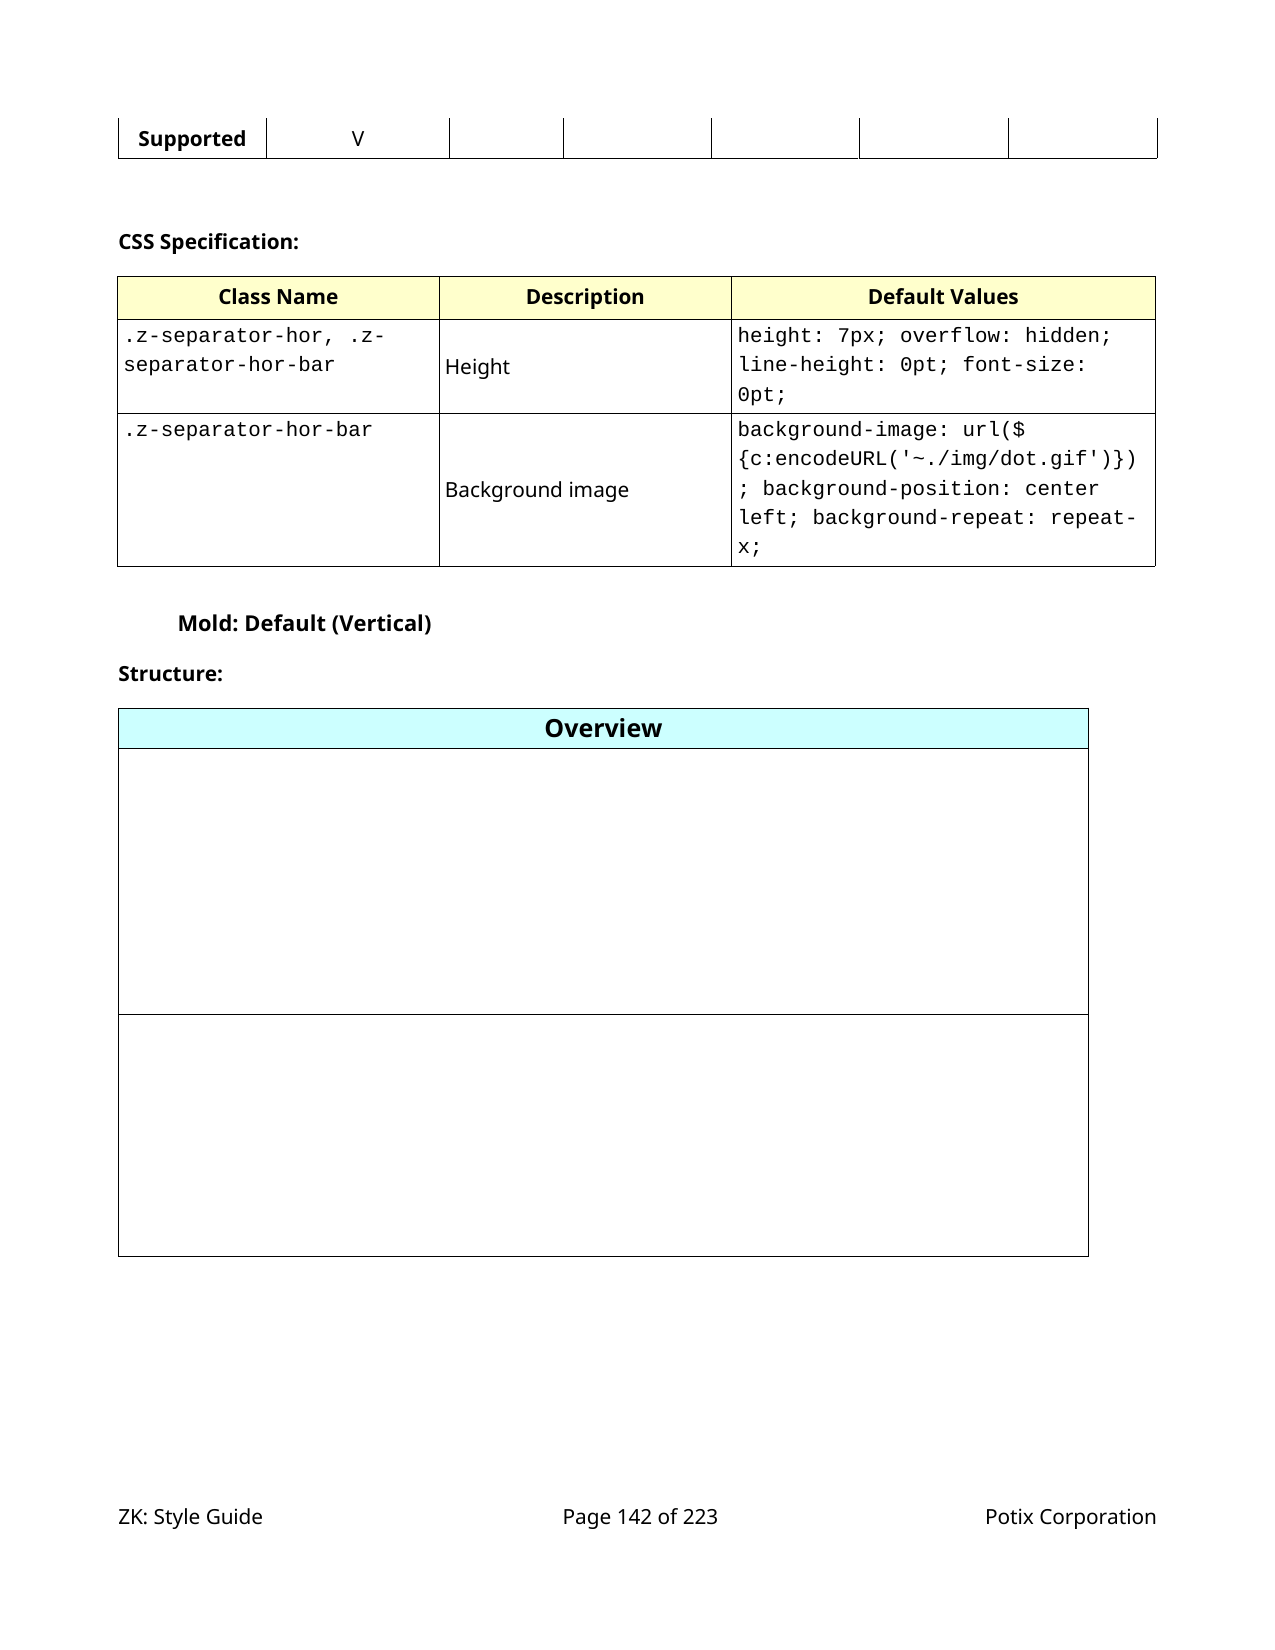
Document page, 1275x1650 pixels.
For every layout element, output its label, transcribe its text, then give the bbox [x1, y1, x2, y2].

table_cell [450, 118, 563, 158]
table_cell background-image: url(${c:encodeURL('~./img/dot.gif')}); background-position: center left; background-repeat: repeat-x; [732, 414, 1155, 566]
table_cell [1009, 118, 1157, 158]
table_cell [860, 118, 1008, 158]
table_header Overview [119, 709, 1088, 748]
table_cell Height [440, 320, 731, 413]
subtitle Mold: Default (Vertical) [177, 608, 1157, 638]
text CSS Specification: [118, 227, 1157, 256]
table_cell Background image [440, 414, 731, 566]
table_cell .z-separator-hor, .z-separator-hor-bar [118, 320, 439, 413]
table_cell height: 7px; overflow: hidden; line-height: 0pt; font-size: 0pt; [732, 320, 1155, 413]
table_cell [119, 1015, 1088, 1256]
table_cell [119, 749, 1088, 1014]
table_header Description [440, 277, 731, 319]
table_cell [564, 118, 711, 158]
table_cell V [267, 118, 449, 158]
table_cell Supported [119, 118, 266, 158]
table_header Default Values [732, 277, 1155, 319]
text Structure: [118, 659, 1157, 687]
table_header Class Name [118, 277, 439, 319]
table_cell [712, 118, 858, 158]
table_cell .z-separator-hor-bar [118, 414, 439, 566]
